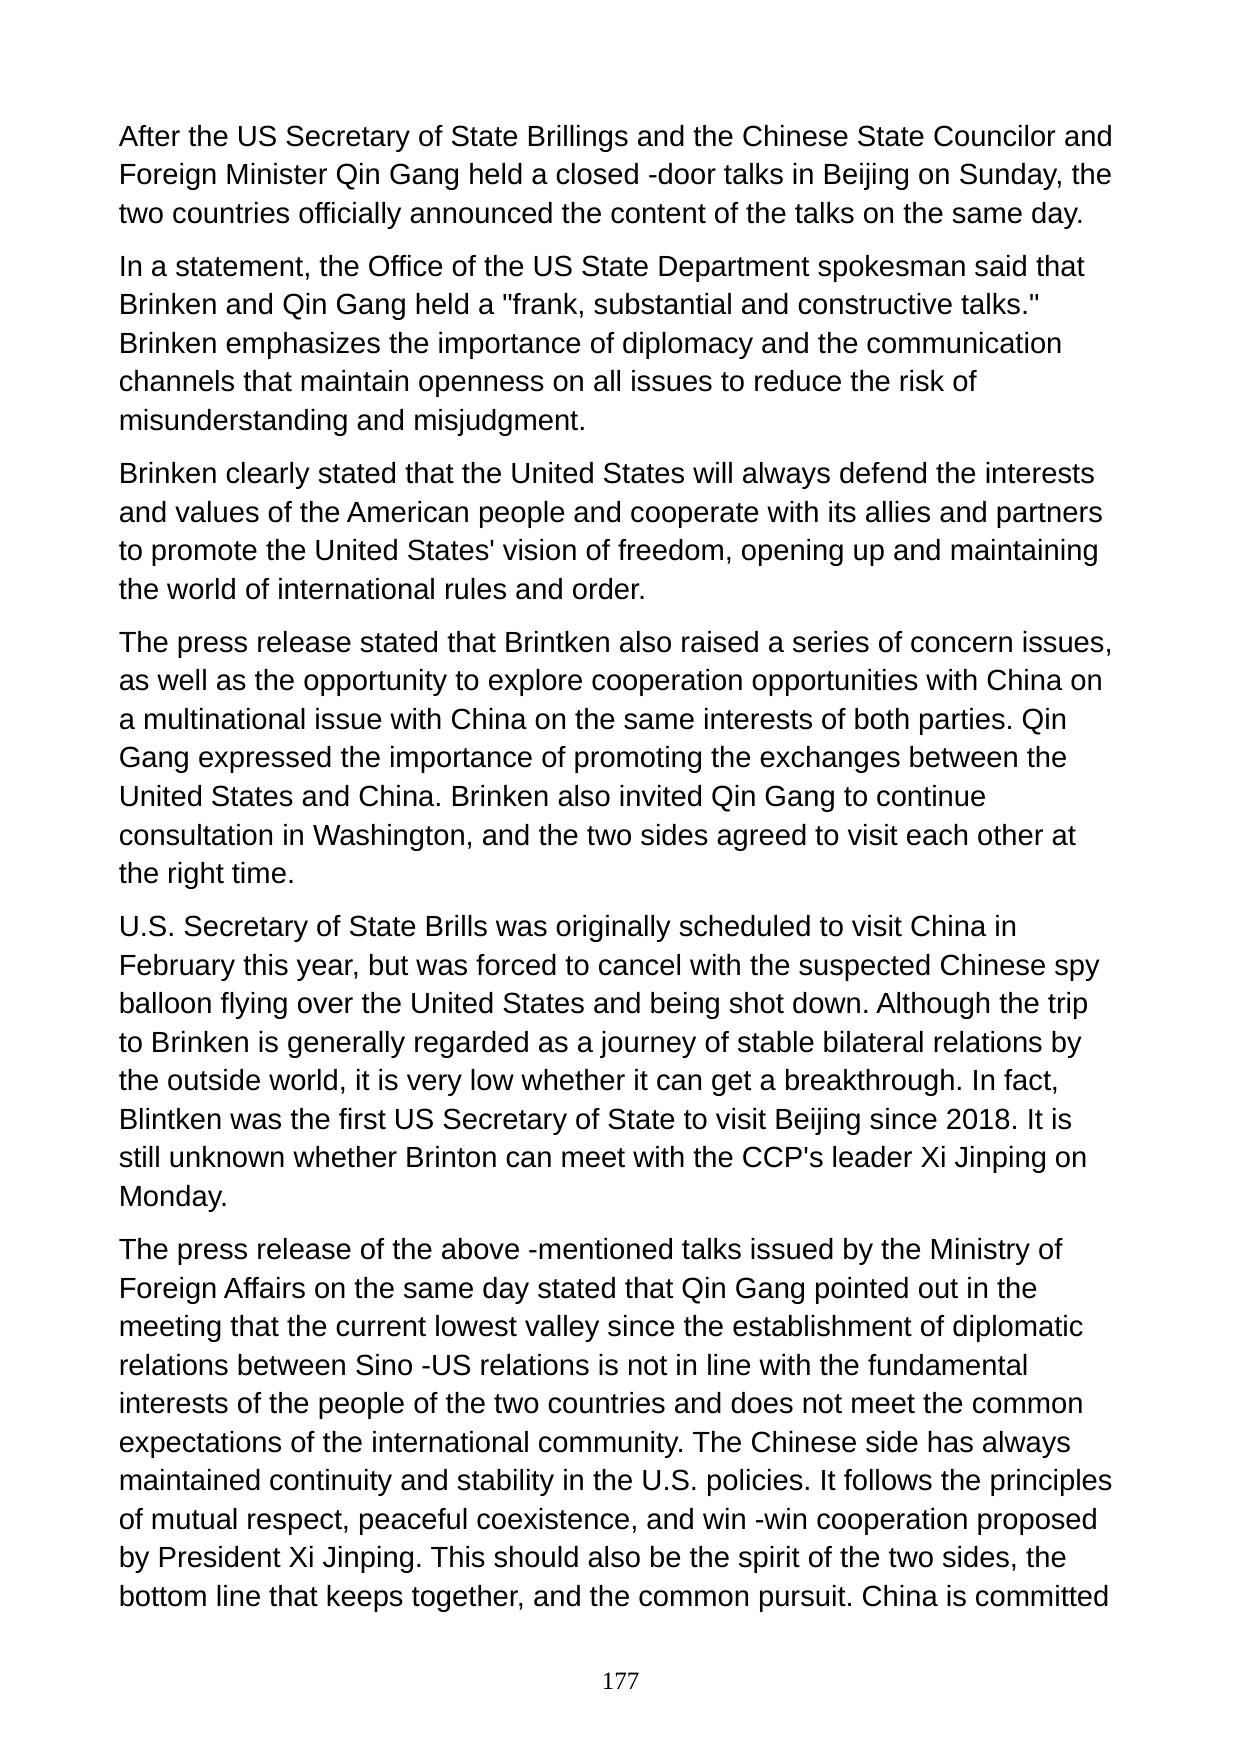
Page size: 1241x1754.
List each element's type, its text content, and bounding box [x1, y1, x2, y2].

text U.S. Secretary of State Brills was originally scheduled to visit China in February this year, but was forced to cancel with the suspected Chinese spy balloon flying over the United States and being shot down. Although the trip to Brinken is generally regarded as a journey of stable bilateral relations by the outside world, it is very low whether it can get a breakthrough. In fact, Blintken was the first US Secretary of State to visit Beijing since 2018. It is still unknown whether Brinton can meet with the CCP's leader Xi Jinping on Monday. [118, 909, 1122, 1212]
text After the US Secretary of State Brillings and the Chinese State Councilor and Foreign Minister Qin Gang held a closed -door talks in Beijing on Sunday, the two countries officially announced the content of the talks on the same day. [118, 118, 1122, 229]
text The press release stated that Brintken also raised a series of concern issues, as well as the opportunity to explore cooperation opportunities with China on a multinational issue with China on the same interests of both parties. Qin Gang expressed the importance of promoting the exchanges between the United States and China. Brinken also invited Qin Gang to continue consultation in Washington, and the two sides agreed to visit each other at the right time. [118, 625, 1122, 889]
text In a statement, the Office of the US State Department spokesman said that Brinken and Qin Gang held a "frank, substantial and constructive talks." Brinken emphasizes the importance of diplomacy and the communication channels that maintain openness on all issues to reduce the risk of misunderstanding and misjudgment. [118, 249, 1122, 436]
text Brinken clearly stated that the United States will always defend the interests and values of the American people and cooperate with its allies and partners to promote the United States' vision of freedom, opening up and maintaining the world of international rules and order. [118, 456, 1122, 605]
text The press release of the above -mentioned talks issued by the Ministry of Foreign Affairs on the same day stated that Qin Gang pointed out in the meeting that the current lowest valley since the establishment of diplomatic relations between Sino -US relations is not in line with the fundamental interests of the people of the two countries and does not meet the common expectations of the international community. The Chinese side has always maintained continuity and stability in the U.S. policies. It follows the principles of mutual respect, peaceful coexistence, and win -win cooperation proposed by President Xi Jinping. This should also be the spirit of the two sides, the bottom line that keeps together, and the common pursuit. China is committed [118, 1232, 1122, 1612]
